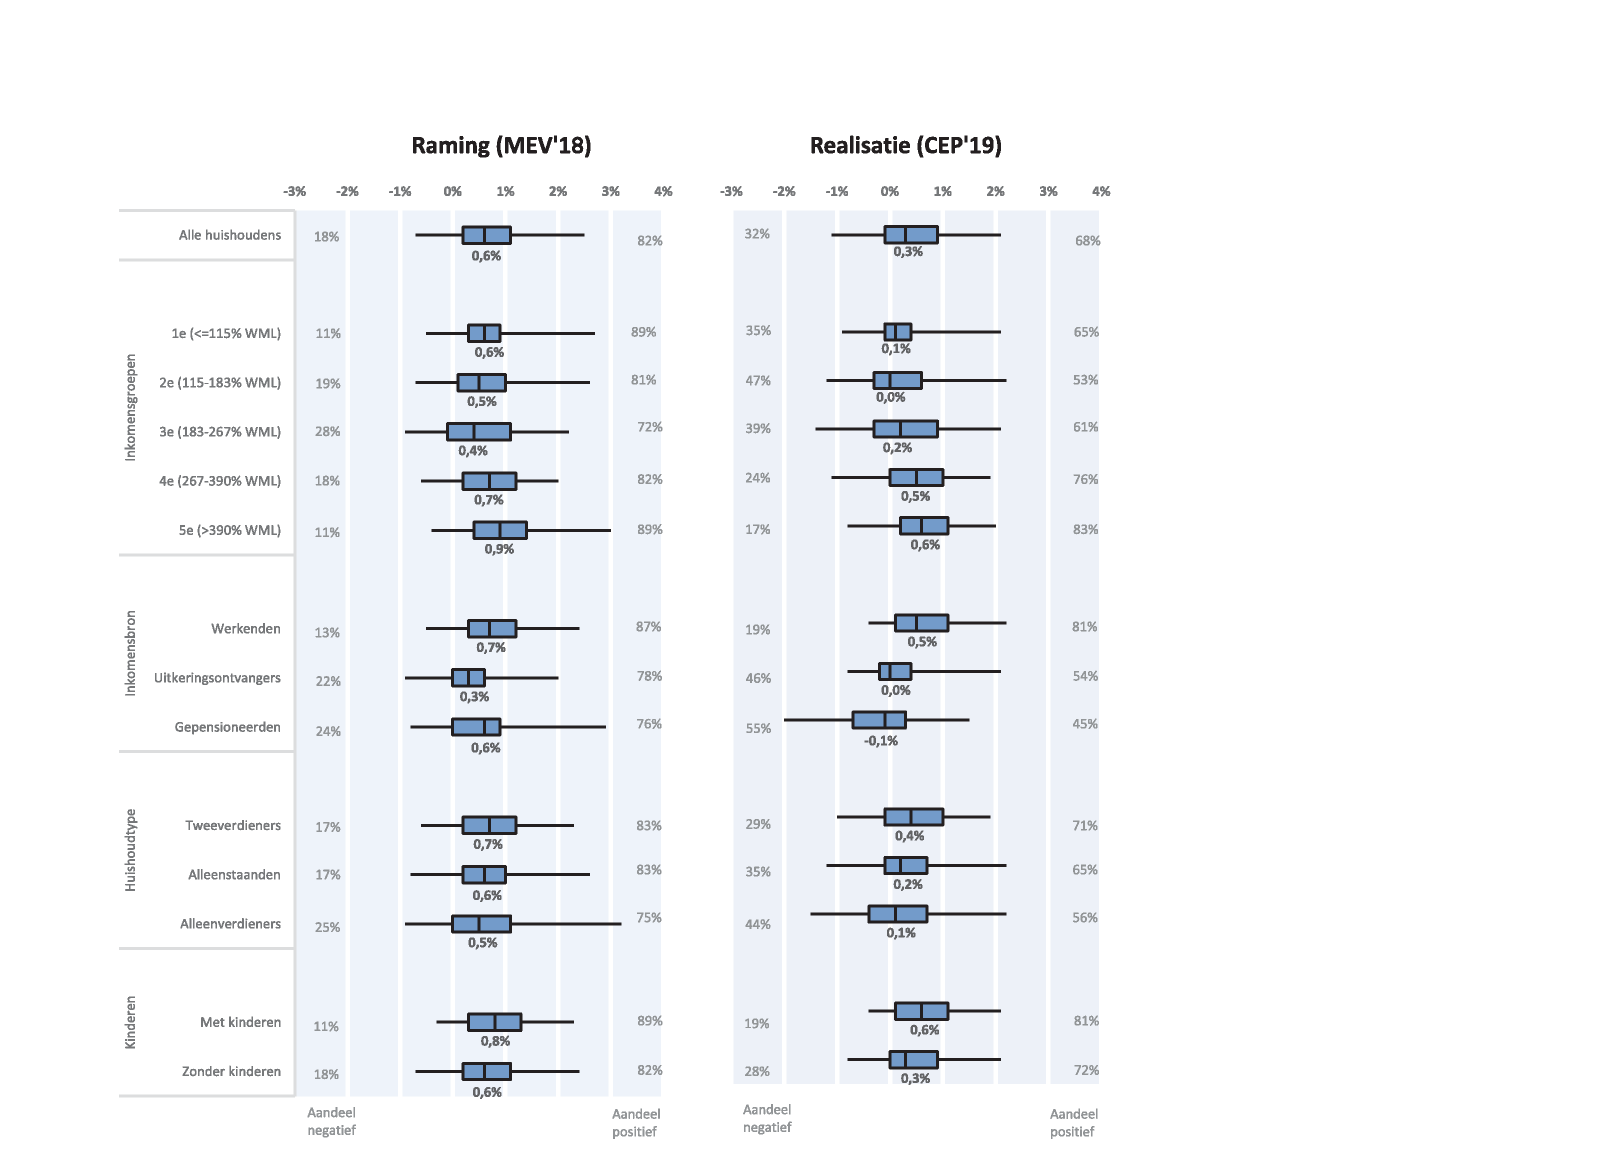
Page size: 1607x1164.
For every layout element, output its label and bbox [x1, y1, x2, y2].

picture [118, 118, 1123, 1152]
